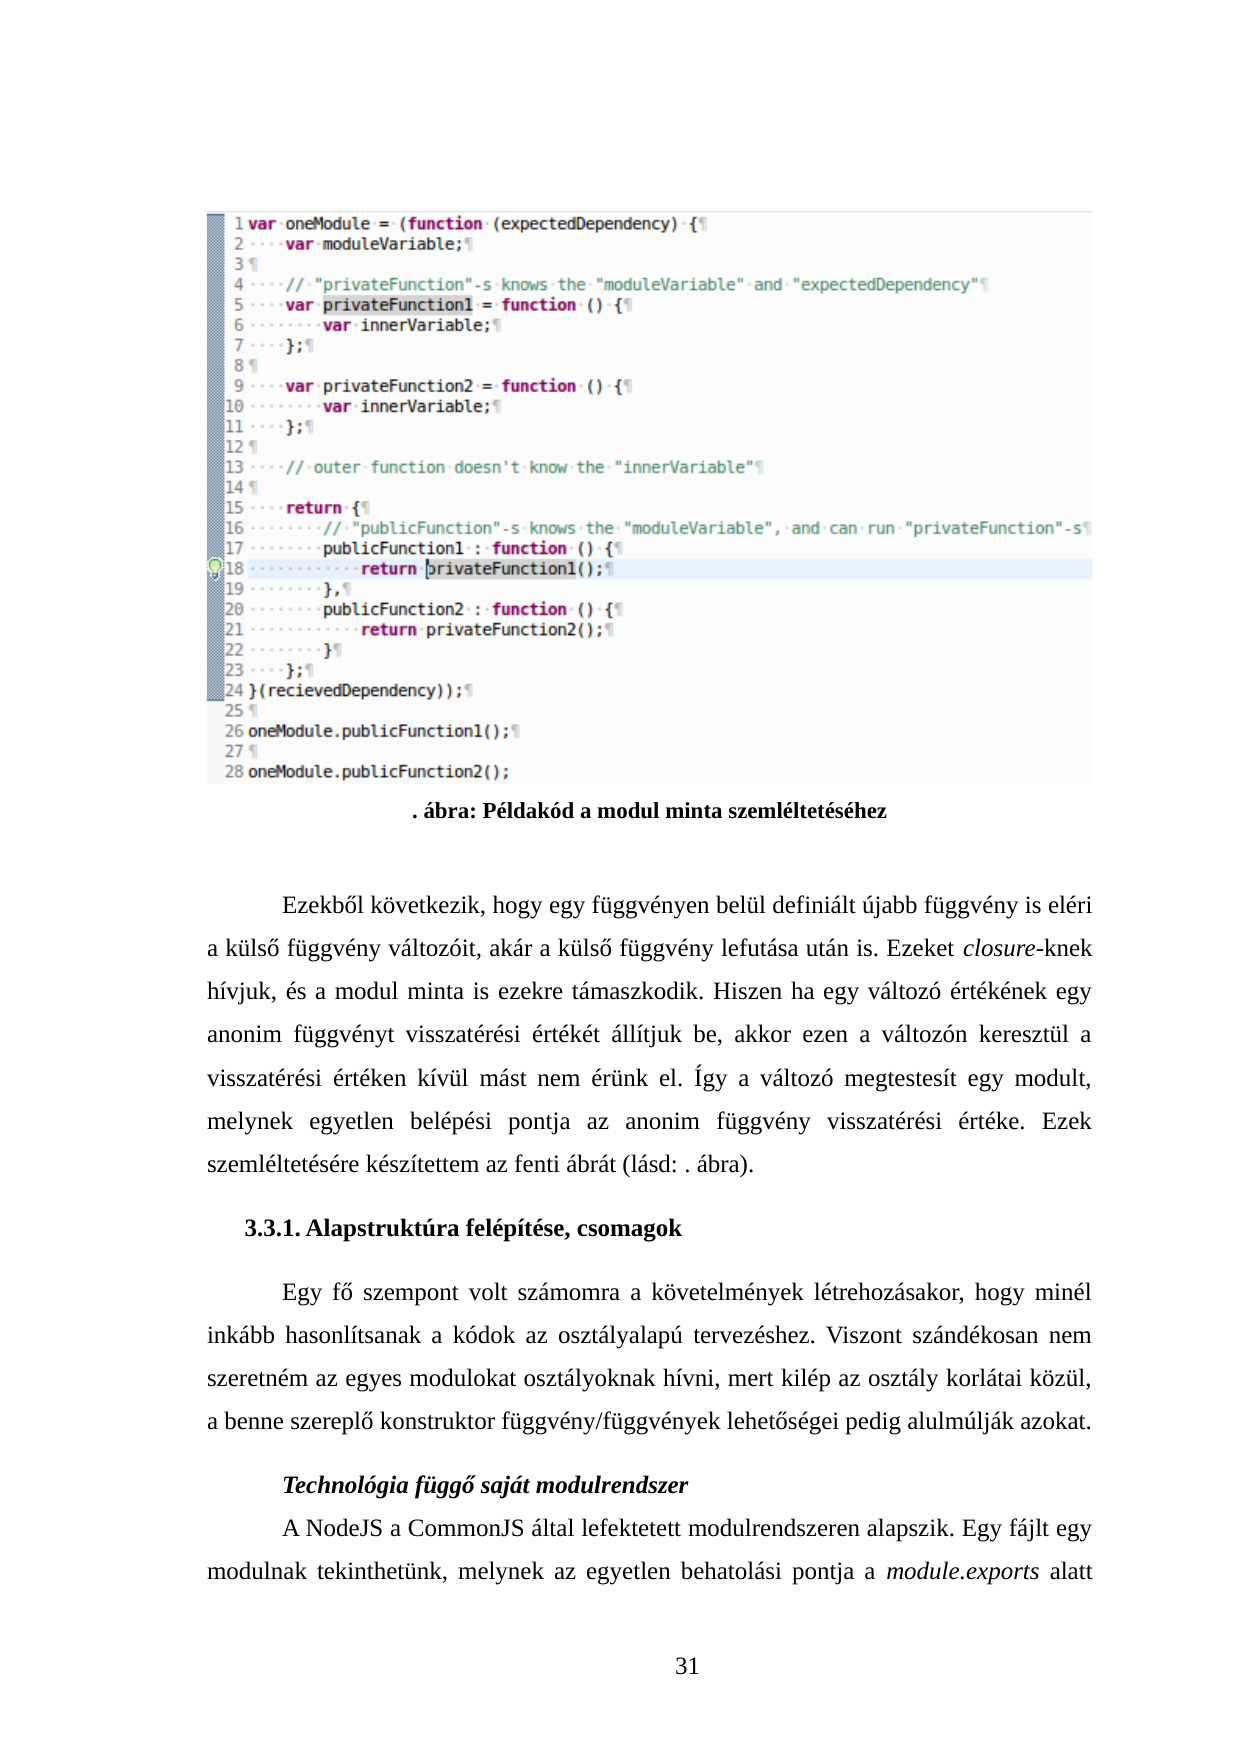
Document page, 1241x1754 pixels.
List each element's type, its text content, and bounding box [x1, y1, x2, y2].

picture [206, 211, 1093, 784]
text Ezekből következik, hogy egy függvényen belül definiált újabb függvény is eléri a külső függvény változóit, akár a külső függvény lefutása után is. Ezeket closure-knek hívjuk, és a modul minta is ezekre támaszkodik. Hiszen ha egy változó értékének egy anonim függvényt visszatérési értékét állítjuk be, akkor ezen a változón keresztül a visszatérési értéken kívül mást nem érünk el. Így a változó megtestesít egy modult, melynek egyetlen belépési pontja az anonim függvény visszatérési értéke. Ezek szemléltetésére készítettem az fenti ábrát (lásd: . ábra). [207, 890, 1092, 1178]
subtitle Technológia függő saját modulrendszer [244, 1470, 1092, 1499]
text A NodeJS a CommonJS által lefektetett modulrendszeren alapszik. Egy fájlt egy modulnak tekinthetünk, melynek az egyetlen behatolási pontja a module.exports alatt [207, 1513, 1092, 1585]
subtitle 3.3.1. Alapstruktúra felépítése, csomagok [244, 1213, 1092, 1242]
text . ábra: Példakód a modul minta szemléltetéséhez [207, 784, 1092, 823]
text Egy fő szempont volt számomra a követelmények létrehozásakor, hogy minél inkább hasonlítsanak a kódok az osztályalapú tervezéshez. Viszont szándékosan nem szeretném az egyes modulokat osztályoknak hívni, mert kilép az osztály korlátai közül, a benne szereplő konstruktor függvény/függvények lehetőségei pedig alulmúlják azokat. [207, 1277, 1092, 1435]
